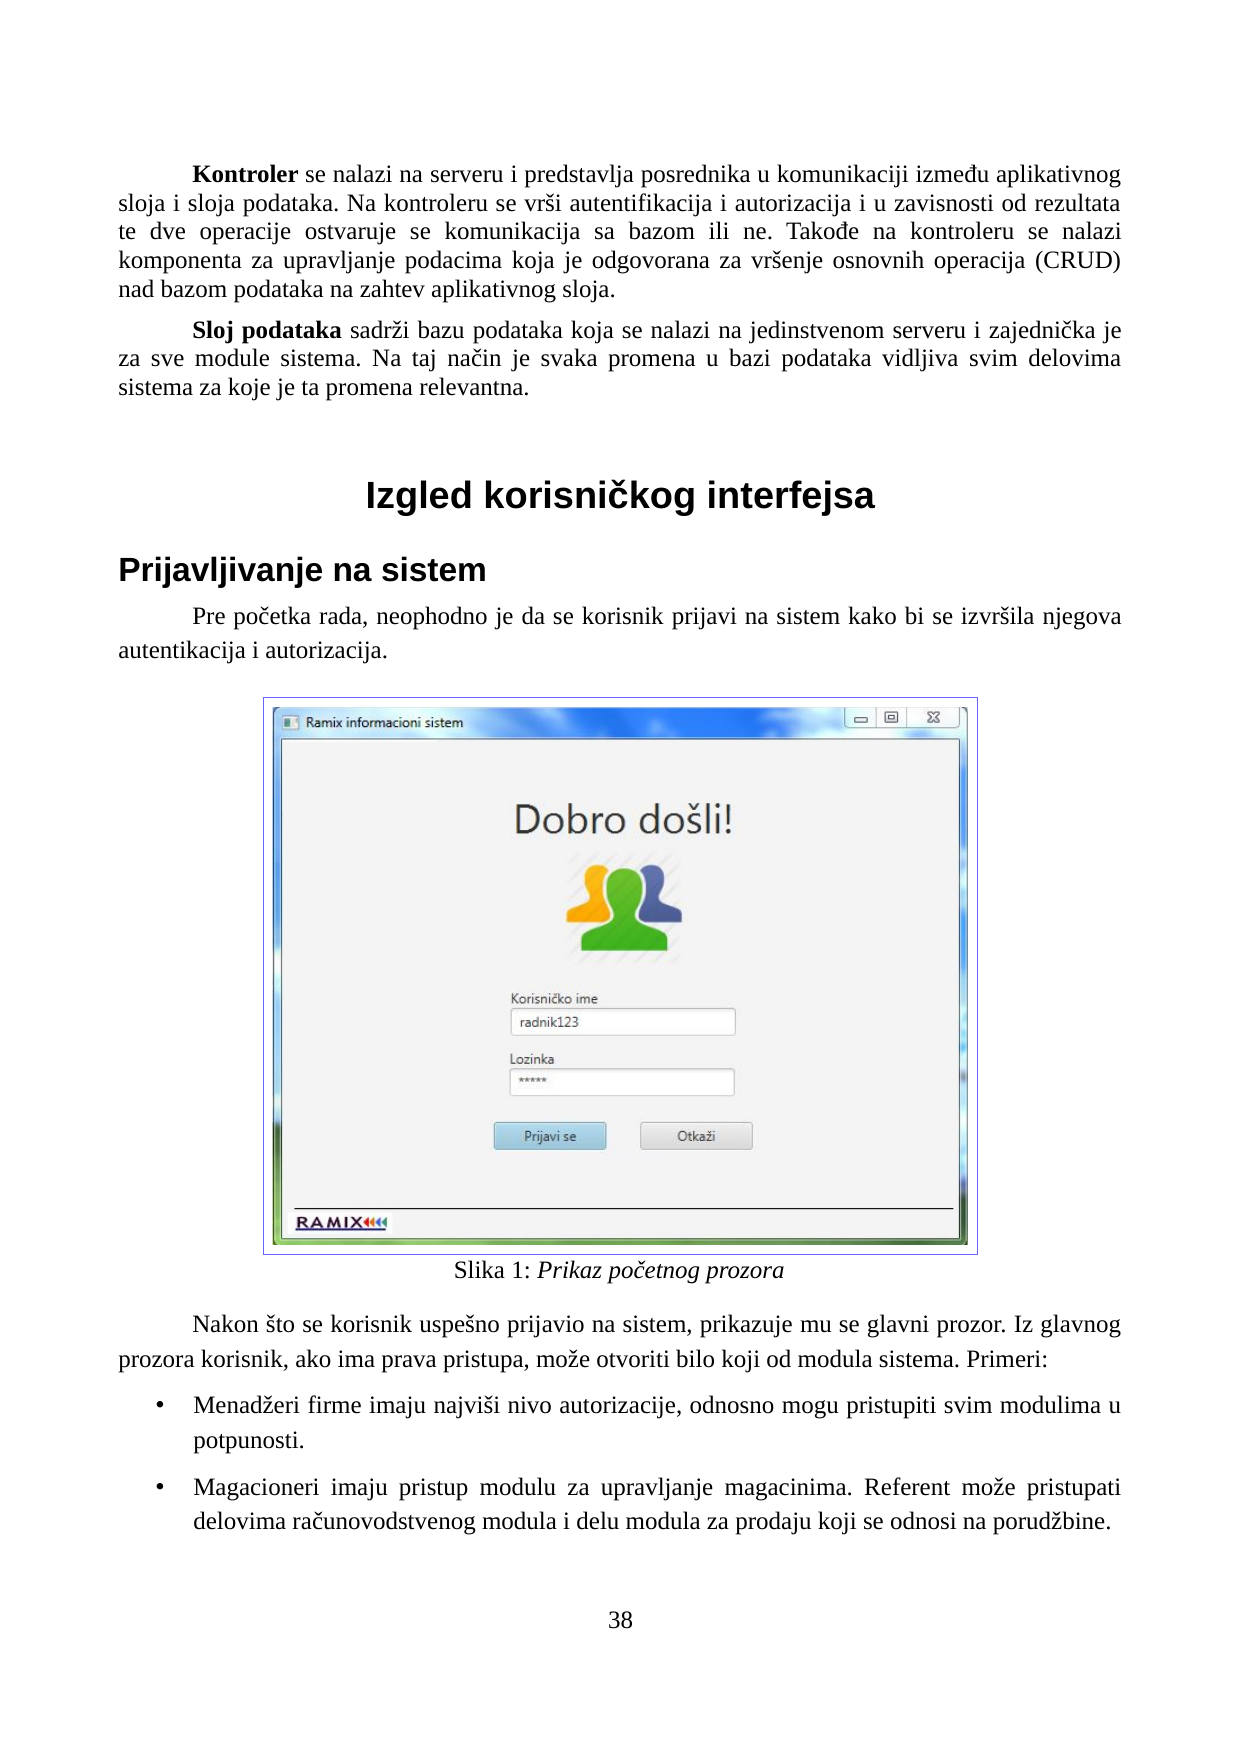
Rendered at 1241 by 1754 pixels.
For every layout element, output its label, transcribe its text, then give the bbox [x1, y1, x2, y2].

text Nakon što se korisnik uspešno prijavio na sistem, prikazuje mu se glavni prozor. Iz glavnog prozora korisnik, ako ima prava pristupa, može otvoriti bilo koji od modula sistema. Primeri: [118, 1309, 1122, 1373]
text Kontroler se nalazi na serveru i predstavlja posrednika u komunikaciji između aplikativnog sloja i sloja podataka. Na kontroleru se vrši autentifikacija i autorizacija i u zavisnosti od rezultata te dve operacije ostvaruje se komunikacija sa bazom ili ne. Takođe na kontroleru se nalazi komponenta za upravljanje podacima koja je odgovorana za vršenje osnovnih operacija (CRUD) nad bazom podataka na zahtev aplikativnog sloja. [118, 159, 1122, 303]
subtitle Prijavljivanje na sistem [118, 550, 1122, 588]
subtitle Izgled korisničkog interfejsa [118, 473, 1122, 517]
text [264, 698, 977, 1254]
text Slika 1: Prikaz početnog prozora [263, 1255, 978, 1283]
list Menadžeri firme imaju najviši nivo autorizacije, odnosno mogu pristupiti svim modulima u potpunosti. [156, 1391, 1122, 1454]
list Magacioneri imaju pristup modulu za upravljanje magacinima. Referent može pristupati delovima računovodstvenog modula i delu modula za prodaju koji se odnosi na porudžbine. [156, 1472, 1122, 1535]
picture [272, 707, 968, 1245]
text Pre početka rada, neophodno je da se korisnik prijavi na sistem kako bi se izvršila njegova autentikacija i autorizacija. [118, 601, 1122, 664]
text Sloj podataka sadrži bazu podataka koja se nalazi na jedinstvenom serveru i zajednička je za sve module sistema. Na taj način je svaka promena u bazi podataka vidljiva svim delovima sistema za koje je ta promena relevantna. [118, 315, 1122, 401]
